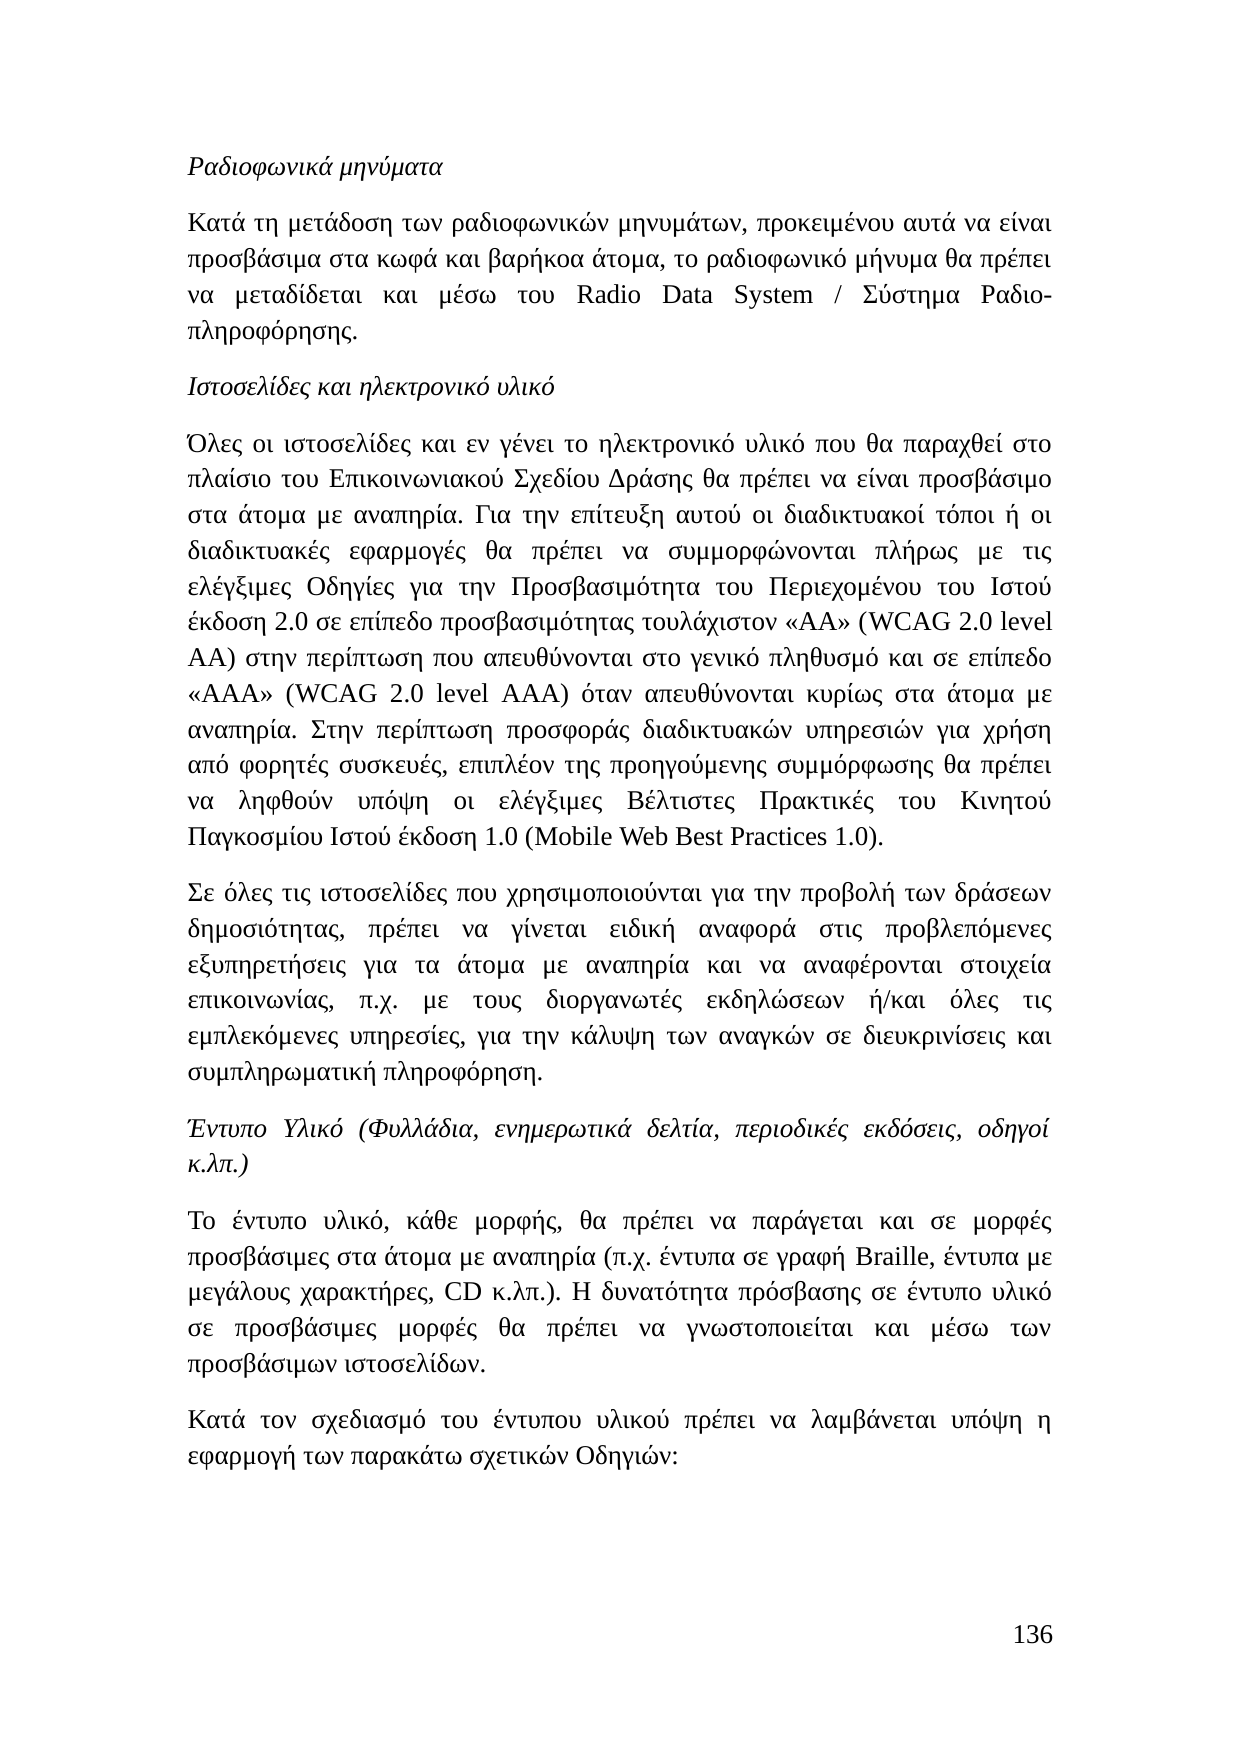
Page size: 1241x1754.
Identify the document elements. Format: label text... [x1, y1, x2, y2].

text Ιστοσελίδες και ηλεκτρονικό υλικό [187, 370, 1053, 401]
text Έντυπο Υλικό (Φυλλάδια, ενημερωτικά δελτία, περιοδικές εκδόσεις, οδηγοί κ.λπ.) [187, 1112, 1053, 1178]
text Όλες οι ιστοσελίδες και εν γένει το ηλεκτρονικό υλικό που θα παραχθεί στο πλαίσιο του Επικοινωνιακού Σχεδίου Δράσης θα πρέπει να είναι προσβάσιμο στα άτομα με αναπηρία. Για την επίτευξη αυτού οι διαδικτυακοί τόποι ή οι διαδικτυακές εφαρμογές θα πρέπει να συμμορφώνονται πλήρως με τις ελέγξιμες Οδηγίες για την Προσβασιμότητα του Περιεχομένου του Ιστού έκδοση 2.0 σε επίπεδο προσβασιμότητας τουλάχιστον «ΑΑ» (WCAG 2.0 level AΑ) στην περίπτωση που απευθύνονται στο γενικό πληθυσμό και σε επίπεδο «ΑΑΑ» (WCAG 2.0 level AΑΑ) όταν απευθύνονται κυρίως στα άτομα με αναπηρία. Στην περίπτωση προσφοράς διαδικτυακών υπηρεσιών για χρήση από φορητές συσκευές, επιπλέον της προηγούμενης συμμόρφωσης θα πρέπει να ληφθούν υπόψη οι ελέγξιμες Βέλτιστες Πρακτικές του Κινητού Παγκοσμίου Ιστού έκδοση 1.0 (Mobile Web Best Practices 1.0). [187, 427, 1053, 851]
text Το έντυπο υλικό, κάθε μορφής, θα πρέπει να παράγεται και σε μορφές προσβάσιμες στα άτομα με αναπηρία (π.χ. έντυπα σε γραφή Braille, έντυπα με μεγάλους χαρακτήρες, CD κ.λπ.). Η δυνατότητα πρόσβασης σε έντυπο υλικό σε προσβάσιμες μορφές θα πρέπει να γνωστοποιείται και μέσω των προσβάσιμων ιστοσελίδων. [187, 1204, 1053, 1378]
text Ραδιοφωνικά μηνύματα [187, 150, 1053, 181]
text Κατά τον σχεδιασμό του έντυπου υλικού πρέπει να λαμβάνεται υπόψη η εφαρμογή των παρακάτω σχετικών Οδηγιών: [187, 1403, 1053, 1470]
text Κατά τη μετάδοση των ραδιοφωνικών μηνυμάτων, προκειμένου αυτά να είναι προσβάσιμα στα κωφά και βαρήκοα άτομα, το ραδιοφωνικό μήνυμα θα πρέπει να μεταδίδεται και μέσω του Radio Data System / Σύστημα Ραδιο-πληροφόρησης. [187, 207, 1053, 345]
text Σε όλες τις ιστοσελίδες που χρησιμοποιούνται για την προβολή των δράσεων δημοσιότητας, πρέπει να γίνεται ειδική αναφορά στις προβλεπόμενες εξυπηρετήσεις για τα άτομα με αναπηρία και να αναφέρονται στοιχεία επικοινωνίας, π.χ. με τους διοργανωτές εκδηλώσεων ή/και όλες τις εμπλεκόμενες υπηρεσίες, για την κάλυψη των αναγκών σε διευκρινίσεις και συμπληρωματική πληροφόρηση. [187, 876, 1053, 1086]
